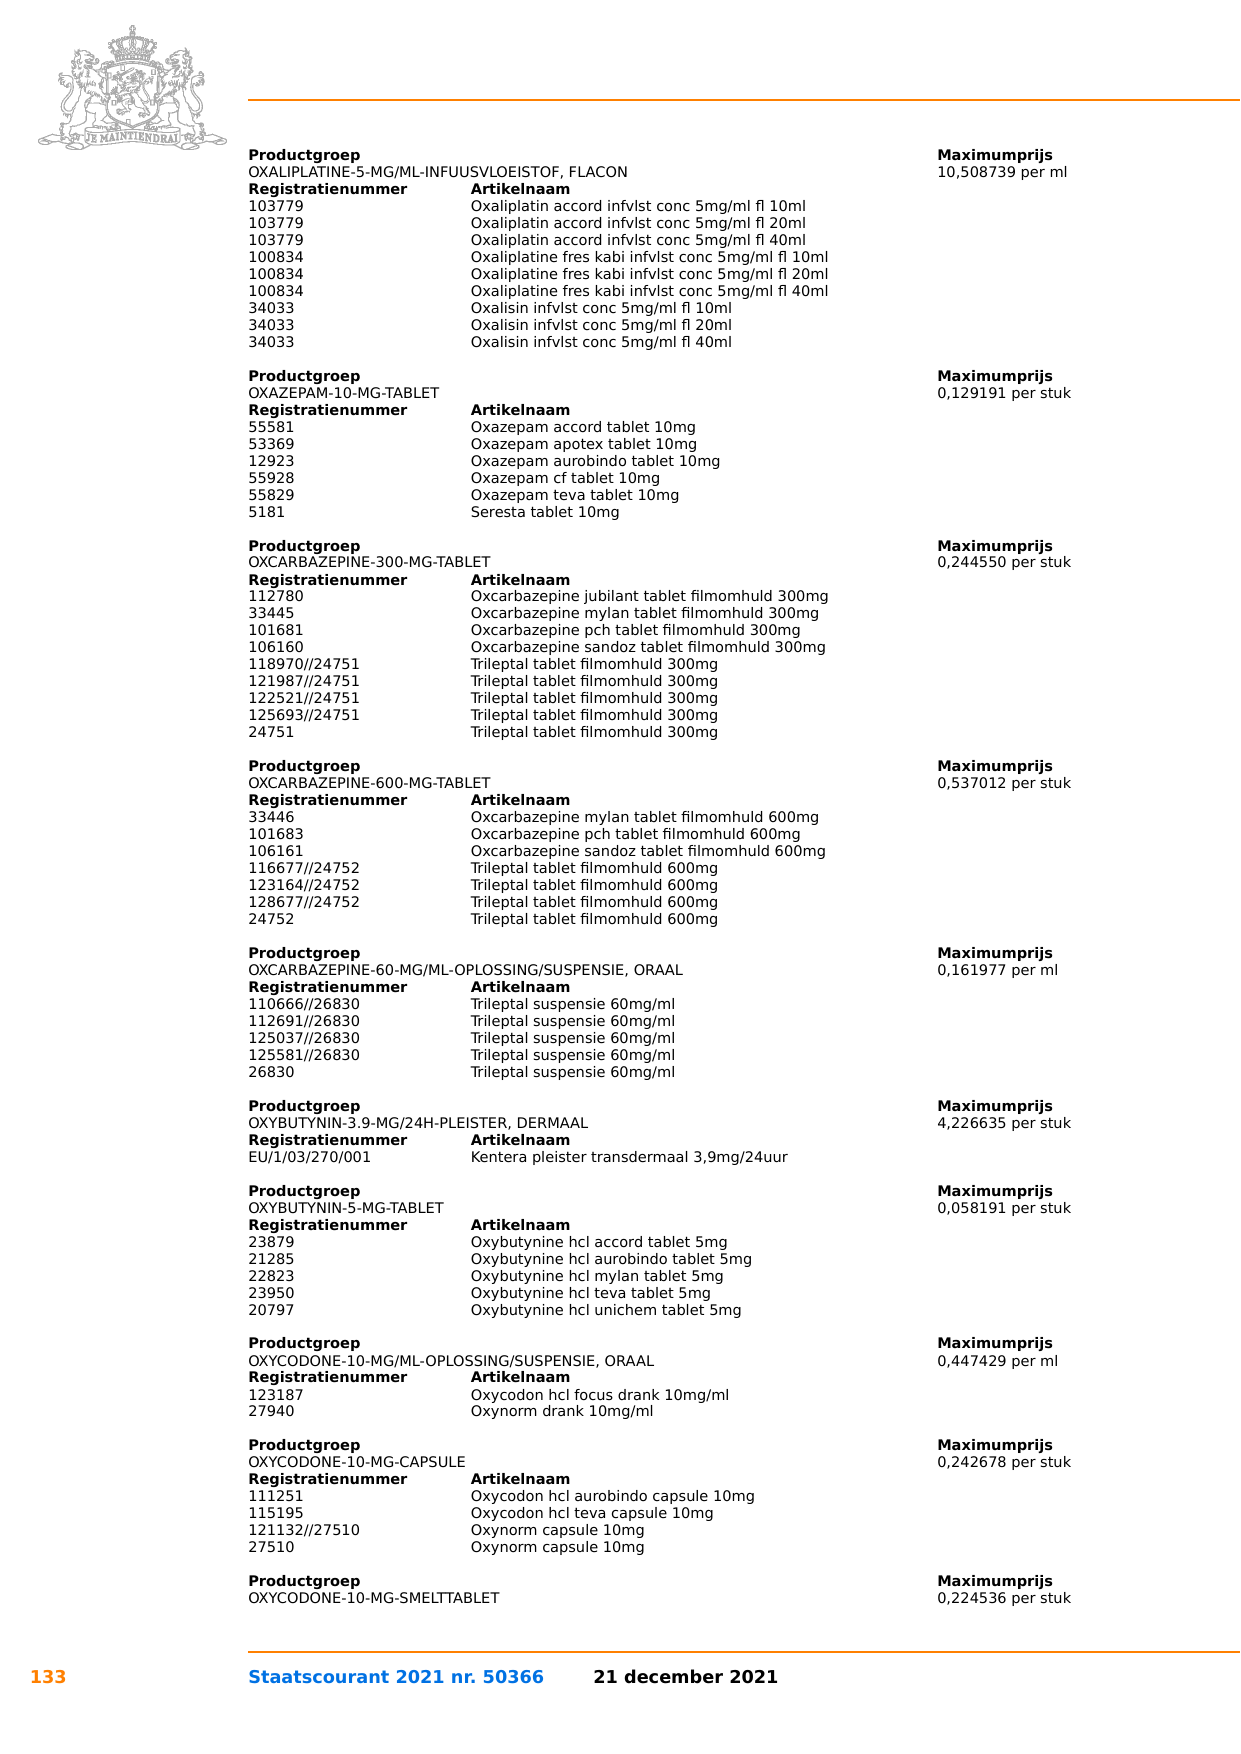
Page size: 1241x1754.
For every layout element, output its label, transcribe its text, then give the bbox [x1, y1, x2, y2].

table_cell Oxalisin infvlst conc 5mg/ml fl 40ml [465, 334, 1163, 351]
table_cell Maximumprijs [931, 1437, 1163, 1454]
table_cell Oxybutynine hcl mylan tablet 5mg [465, 1268, 1163, 1284]
table_cell Trileptal tablet filmomhuld 300mg [465, 656, 1163, 673]
table_cell 101681 [248, 622, 464, 639]
table_cell 24752 [248, 911, 464, 928]
table_cell OXYCODONE-10-MG-CAPSULE [248, 1454, 931, 1471]
table_cell Oxaliplatin accord infvlst conc 5mg/ml fl 40ml [465, 232, 1163, 249]
table_cell 53369 [248, 436, 464, 452]
table_cell 100834 [248, 249, 464, 266]
table_cell Maximumprijs [931, 147, 1163, 164]
table_cell Trileptal tablet filmomhuld 300mg [465, 707, 1163, 724]
table_cell Oxazepam aurobindo tablet 10mg [465, 453, 1163, 469]
table_cell 55928 [248, 470, 464, 486]
table_cell Oxybutynine hcl unichem tablet 5mg [465, 1301, 1163, 1318]
table_cell 100834 [248, 266, 464, 283]
table_cell Oxynorm capsule 10mg [465, 1539, 1163, 1556]
table_cell 0,224536 per stuk [931, 1590, 1163, 1607]
table_cell 4,226635 per stuk [931, 1115, 1163, 1132]
table_cell OXYCODONE-10-MG-SMELTTABLET [248, 1590, 931, 1607]
table_cell 112691//26830 [248, 1013, 464, 1030]
table_cell [931, 1132, 1163, 1149]
table_cell Trileptal suspensie 60mg/ml [465, 1064, 1163, 1081]
table_cell [465, 1183, 931, 1199]
table_cell 115195 [248, 1505, 464, 1522]
table_cell [248, 928, 1163, 945]
table_cell 116677//24752 [248, 860, 464, 877]
table_cell Trileptal tablet filmomhuld 300mg [465, 673, 1163, 690]
table_cell Productgroep [248, 758, 464, 775]
table_cell Artikelnaam [465, 1132, 931, 1149]
table_cell 121987//24751 [248, 673, 464, 690]
table_cell Trileptal suspensie 60mg/ml [465, 1047, 1163, 1064]
table_cell 112780 [248, 588, 464, 605]
table_cell 20797 [248, 1301, 464, 1318]
table_cell [931, 1217, 1163, 1233]
table_cell 106161 [248, 843, 464, 860]
table_cell Trileptal tablet filmomhuld 600mg [465, 860, 1163, 877]
table_cell OXCARBAZEPINE-300-MG-TABLET [248, 554, 931, 571]
table_cell Trileptal suspensie 60mg/ml [465, 996, 1163, 1013]
table_cell [465, 368, 931, 384]
table_cell 106160 [248, 639, 464, 656]
table_cell 0,161977 per ml [931, 962, 1163, 979]
table_cell Oxcarbazepine sandoz tablet filmomhuld 600mg [465, 843, 1163, 860]
table_cell Productgroep [248, 538, 464, 554]
table_cell 10,508739 per ml [931, 164, 1163, 181]
table_cell Artikelnaam [465, 1369, 931, 1386]
table_cell [248, 1319, 1163, 1335]
table_cell 27940 [248, 1403, 464, 1420]
table_cell 110666//26830 [248, 996, 464, 1013]
table_cell Oxybutynine hcl accord tablet 5mg [465, 1234, 1163, 1251]
table_cell Seresta tablet 10mg [465, 504, 1163, 520]
table_cell OXYCODONE-10-MG/ML-OPLOSSING/SUSPENSIE, ORAAL [248, 1353, 931, 1369]
table_cell Oxcarbazepine pch tablet filmomhuld 300mg [465, 622, 1163, 639]
table_cell Oxazepam accord tablet 10mg [465, 419, 1163, 436]
table_cell [465, 538, 931, 554]
table_cell 123187 [248, 1386, 464, 1403]
table_cell Registratienummer [248, 571, 464, 588]
table_cell 27510 [248, 1539, 464, 1556]
table_cell 26830 [248, 1064, 464, 1081]
table_cell Trileptal tablet filmomhuld 300mg [465, 690, 1163, 707]
table_cell 103779 [248, 232, 464, 249]
table_cell Oxcarbazepine pch tablet filmomhuld 600mg [465, 826, 1163, 843]
table_cell Oxaliplatine fres kabi infvlst conc 5mg/ml fl 20ml [465, 266, 1163, 283]
table_cell 121132//27510 [248, 1522, 464, 1539]
table_cell 33445 [248, 605, 464, 622]
table_cell 34033 [248, 300, 464, 317]
table_cell OXALIPLATINE-5-MG/ML-INFUUSVLOEISTOF, FLACON [248, 164, 931, 181]
table_cell Maximumprijs [931, 538, 1163, 554]
table_cell 118970//24751 [248, 656, 464, 673]
table_cell Artikelnaam [465, 181, 931, 198]
table_cell OXCARBAZEPINE-600-MG-TABLET [248, 775, 931, 792]
table_cell Registratienummer [248, 792, 464, 809]
table_cell Oxaliplatin accord infvlst conc 5mg/ml fl 10ml [465, 198, 1163, 215]
table_cell Oxycodon hcl teva capsule 10mg [465, 1505, 1163, 1522]
table_cell Registratienummer [248, 1471, 464, 1488]
table_cell 122521//24751 [248, 690, 464, 707]
table_cell [248, 351, 1163, 368]
table_cell [465, 1573, 931, 1590]
table_cell Registratienummer [248, 402, 464, 418]
table_cell [931, 1471, 1163, 1488]
table_cell 5181 [248, 504, 464, 520]
table_cell 125037//26830 [248, 1030, 464, 1047]
table_cell 125693//24751 [248, 707, 464, 724]
table_cell 34033 [248, 317, 464, 334]
table_cell [931, 181, 1163, 198]
table_cell 0,129191 per stuk [931, 385, 1163, 402]
table_cell Oxybutynine hcl teva tablet 5mg [465, 1285, 1163, 1301]
table_cell [248, 1166, 1163, 1183]
table_cell Oxynorm drank 10mg/ml [465, 1403, 1163, 1420]
table_cell Maximumprijs [931, 945, 1163, 962]
table_cell Maximumprijs [931, 1573, 1163, 1590]
table_cell Trileptal tablet filmomhuld 600mg [465, 911, 1163, 928]
table_cell Productgroep [248, 1437, 464, 1454]
table_cell 21285 [248, 1251, 464, 1267]
table_cell Trileptal suspensie 60mg/ml [465, 1030, 1163, 1047]
table_cell [248, 1556, 1163, 1573]
table_cell 23950 [248, 1285, 464, 1301]
table_cell Oxcarbazepine sandoz tablet filmomhuld 300mg [465, 639, 1163, 656]
table_cell 103779 [248, 215, 464, 232]
table_cell Oxalisin infvlst conc 5mg/ml fl 10ml [465, 300, 1163, 317]
table_cell Artikelnaam [465, 402, 931, 418]
table_cell Oxaliplatin accord infvlst conc 5mg/ml fl 20ml [465, 215, 1163, 232]
table_cell Registratienummer [248, 1217, 464, 1233]
table_cell 128677//24752 [248, 894, 464, 911]
table_cell OXAZEPAM-10-MG-TABLET [248, 385, 931, 402]
table_cell 55581 [248, 419, 464, 436]
table_cell Maximumprijs [931, 1183, 1163, 1199]
table_cell Artikelnaam [465, 571, 931, 588]
table_cell Oxybutynine hcl aurobindo tablet 5mg [465, 1251, 1163, 1267]
table_cell Maximumprijs [931, 1098, 1163, 1115]
table_cell OXYBUTYNIN-5-MG-TABLET [248, 1200, 931, 1217]
table_cell Artikelnaam [465, 979, 931, 996]
table_cell 55829 [248, 486, 464, 503]
table_cell Maximumprijs [931, 368, 1163, 384]
table_cell 111251 [248, 1488, 464, 1505]
table_cell Registratienummer [248, 1369, 464, 1386]
table_cell [248, 1420, 1163, 1437]
table_cell 0,244550 per stuk [931, 554, 1163, 571]
table_cell 23879 [248, 1234, 464, 1251]
table_cell Productgroep [248, 1335, 464, 1352]
table_cell [465, 945, 931, 962]
table_cell Trileptal tablet filmomhuld 600mg [465, 894, 1163, 911]
table_cell [465, 758, 931, 775]
table_cell Productgroep [248, 368, 464, 384]
table_cell Productgroep [248, 1573, 464, 1590]
table_cell [931, 402, 1163, 418]
table_cell [931, 1369, 1163, 1386]
table_cell 34033 [248, 334, 464, 351]
table_cell OXYBUTYNIN-3.9-MG/24H-PLEISTER, DERMAAL [248, 1115, 931, 1132]
table_cell [931, 979, 1163, 996]
table_cell Oxaliplatine fres kabi infvlst conc 5mg/ml fl 10ml [465, 249, 1163, 266]
table_cell 125581//26830 [248, 1047, 464, 1064]
table_cell Artikelnaam [465, 792, 931, 809]
table_cell Artikelnaam [465, 1217, 931, 1233]
table_cell 101683 [248, 826, 464, 843]
table_cell 123164//24752 [248, 877, 464, 894]
table_cell Oxalisin infvlst conc 5mg/ml fl 20ml [465, 317, 1163, 334]
table_cell Oxazepam apotex tablet 10mg [465, 436, 1163, 452]
table_cell [248, 520, 1163, 537]
table_cell Oxycodon hcl focus drank 10mg/ml [465, 1386, 1163, 1403]
table_cell Productgroep [248, 945, 464, 962]
table_cell Registratienummer [248, 979, 464, 996]
table_cell [465, 1098, 931, 1115]
table_cell [465, 1437, 931, 1454]
table_cell Maximumprijs [931, 1335, 1163, 1352]
table_cell [931, 792, 1163, 809]
table_cell 24751 [248, 724, 464, 741]
table_cell Trileptal suspensie 60mg/ml [465, 1013, 1163, 1030]
table_cell Trileptal tablet filmomhuld 300mg [465, 724, 1163, 741]
table_cell 0,447429 per ml [931, 1353, 1163, 1369]
table_cell [465, 147, 931, 164]
table_cell Productgroep [248, 147, 464, 164]
table_cell Kentera pleister transdermaal 3,9mg/24uur [465, 1149, 1163, 1166]
table_cell Productgroep [248, 1098, 464, 1115]
table_cell [248, 130, 1163, 147]
table_cell 0,537012 per stuk [931, 775, 1163, 792]
table_cell Oxazepam cf tablet 10mg [465, 470, 1163, 486]
table_cell Oxynorm capsule 10mg [465, 1522, 1163, 1539]
table_cell [248, 1081, 1163, 1098]
table_cell Oxaliplatine fres kabi infvlst conc 5mg/ml fl 40ml [465, 283, 1163, 300]
table_cell Registratienummer [248, 181, 464, 198]
table_cell 12923 [248, 453, 464, 469]
table_cell 0,058191 per stuk [931, 1200, 1163, 1217]
table_cell 103779 [248, 198, 464, 215]
picture [38, 25, 227, 150]
table_cell 33446 [248, 809, 464, 826]
table_cell Oxcarbazepine mylan tablet filmomhuld 600mg [465, 809, 1163, 826]
table_cell Registratienummer [248, 1132, 464, 1149]
table_cell Oxycodon hcl aurobindo capsule 10mg [465, 1488, 1163, 1505]
table_cell 22823 [248, 1268, 464, 1284]
table_cell Trileptal tablet filmomhuld 600mg [465, 877, 1163, 894]
table_cell [931, 571, 1163, 588]
table_cell Maximumprijs [931, 758, 1163, 775]
table_cell 100834 [248, 283, 464, 300]
table_cell Productgroep [248, 1183, 464, 1199]
table_cell [465, 1335, 931, 1352]
table_cell Artikelnaam [465, 1471, 931, 1488]
table_cell EU/1/03/270/001 [248, 1149, 464, 1166]
table_cell Oxazepam teva tablet 10mg [465, 486, 1163, 503]
table_cell OXCARBAZEPINE-60-MG/ML-OPLOSSING/SUSPENSIE, ORAAL [248, 962, 931, 979]
table_cell Oxcarbazepine mylan tablet filmomhuld 300mg [465, 605, 1163, 622]
table_cell Oxcarbazepine jubilant tablet filmomhuld 300mg [465, 588, 1163, 605]
table_cell 0,242678 per stuk [931, 1454, 1163, 1471]
table_cell [248, 741, 1163, 758]
